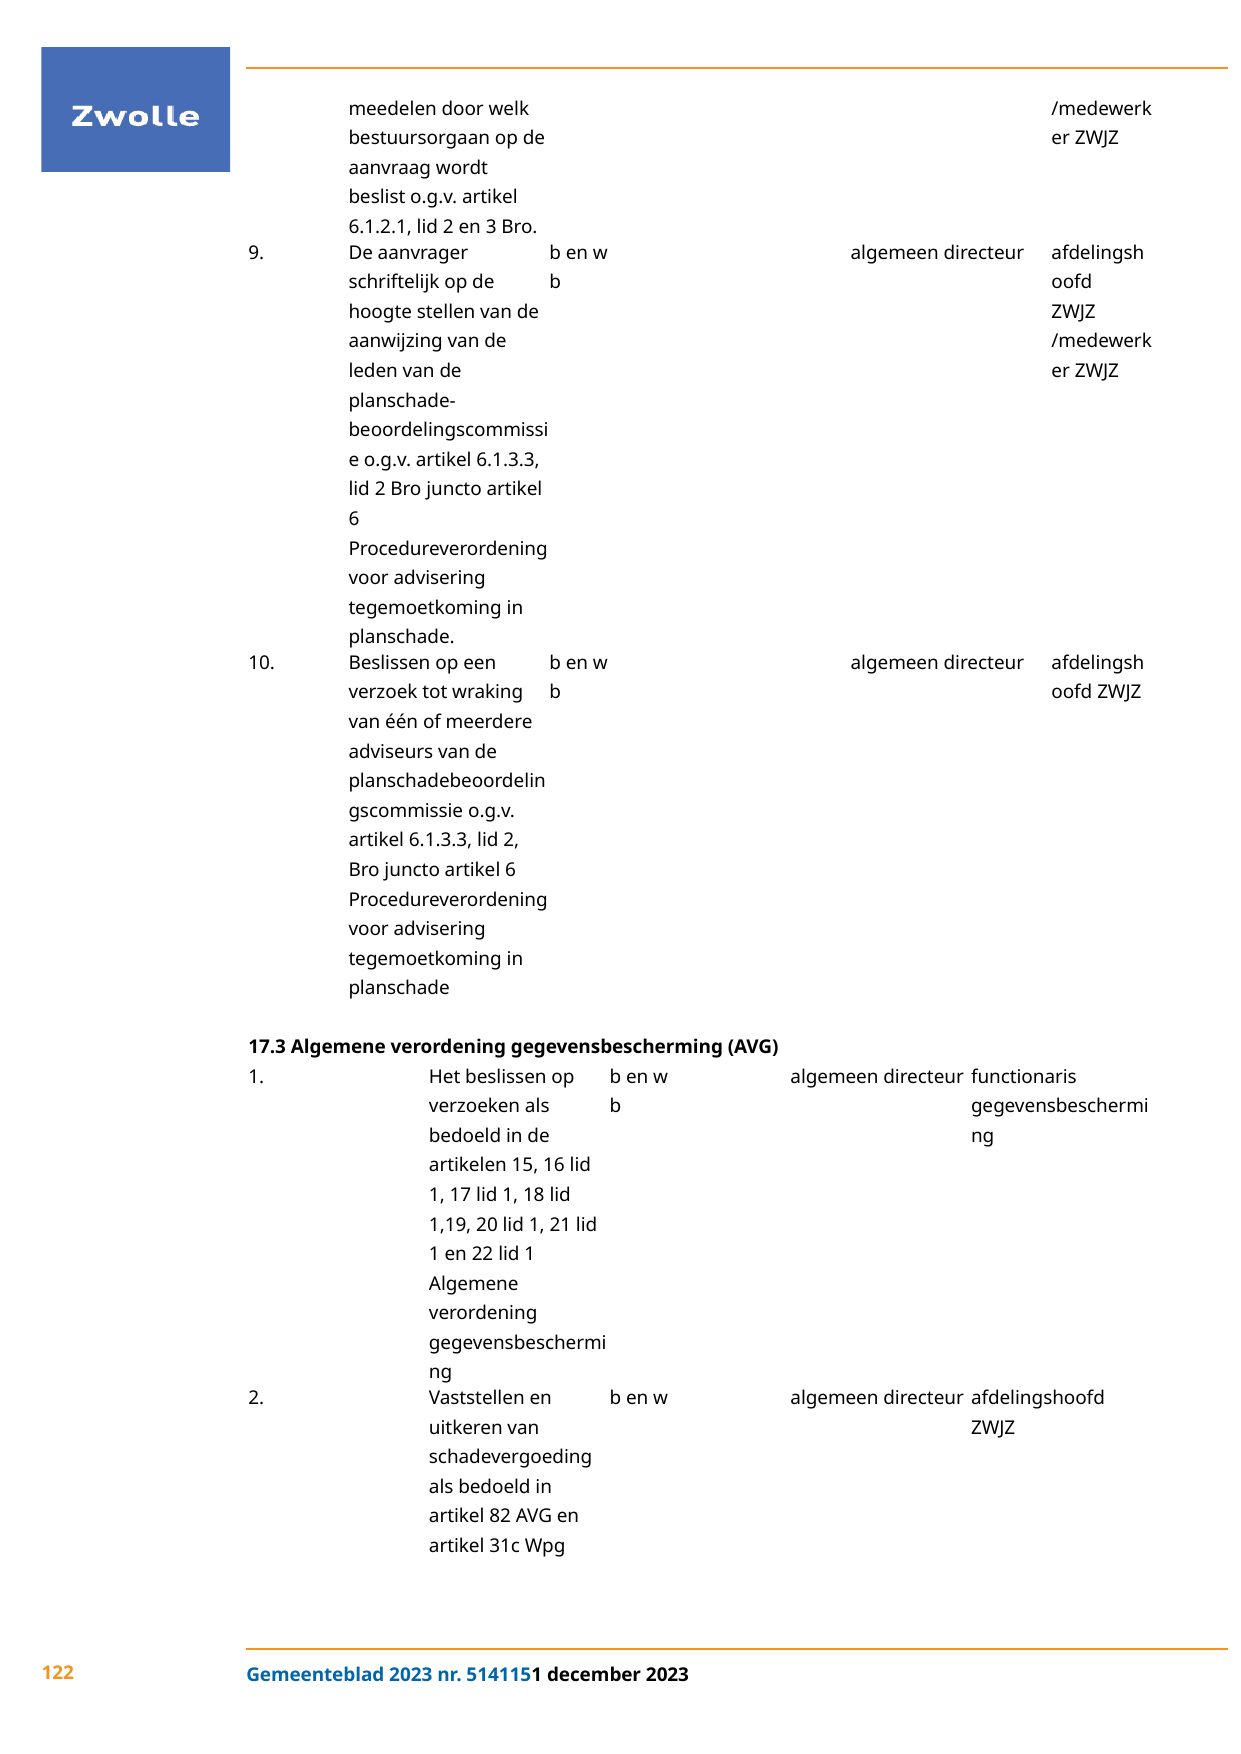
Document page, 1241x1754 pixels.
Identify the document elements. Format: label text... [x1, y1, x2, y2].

table_cell meedelen door welk bestuursorgaan op de aanvraag wordt beslist o.g.v. artikel 6.1.2.1, lid 2 en 3 Bro. [348, 95, 549, 239]
table_header functionaris gegevensbescherming [971, 1063, 1152, 1384]
table_cell Beslissen op een verzoek tot wraking van één of meerdere adviseurs van de planschadebeoordelingscommissie o.g.v. artikel 6.1.3.3, lid 2, Bro juncto artikel 6 Procedureverordening voor advisering tegemoetkoming in planschade [348, 649, 549, 1000]
table_cell Vaststellen en uitkeren van schadevergoeding als bedoeld in artikel 82 AVG en artikel 31c Wpg [429, 1384, 609, 1558]
text 17.3 Algemene verordening gegevensbescherming (AVG) [248, 1033, 1152, 1059]
picture [41, 47, 231, 172]
table_cell De aanvrager schriftelijk op de hoogte stellen van de aanwijzing van de leden van de planschade-beoordelingscommissie o.g.v. artikel 6.1.3.3, lid 2 Bro juncto artikel 6 Procedureverordening voor advisering tegemoetkoming in planschade. [348, 239, 549, 649]
table_cell [248, 95, 348, 239]
table_cell /medewerker ZWJZ [1051, 95, 1152, 239]
table_header b en w b [609, 1063, 790, 1384]
table_cell b en w b [549, 239, 850, 649]
table_cell 9. [248, 239, 348, 649]
table_header Het beslissen op verzoeken als bedoeld in de artikelen 15, 16 lid 1, 17 lid 1, 18 lid 1,19, 20 lid 1, 21 lid 1 en 22 lid 1 Algemene verordening gegevensbescherming [429, 1063, 609, 1384]
table_cell 10. [248, 649, 348, 1000]
table_cell afdelingshoofd ZWJZ [1051, 649, 1152, 1000]
table_cell afdelingshoofd ZWJZ [971, 1384, 1152, 1558]
table_cell algemeen directeur [850, 239, 1051, 649]
table_cell b en w [609, 1384, 790, 1558]
table_cell algemeen directeur [790, 1384, 971, 1558]
table_header algemeen directeur [790, 1063, 971, 1384]
table_header 1. [248, 1063, 429, 1384]
table_cell 2. [248, 1384, 429, 1558]
table_cell algemeen directeur [850, 649, 1051, 1000]
table_cell b en w b [549, 649, 850, 1000]
table_cell [549, 95, 850, 239]
table_cell afdelingshoofd ZWJZ /medewerker ZWJZ [1051, 239, 1152, 649]
table_cell [850, 95, 1051, 239]
